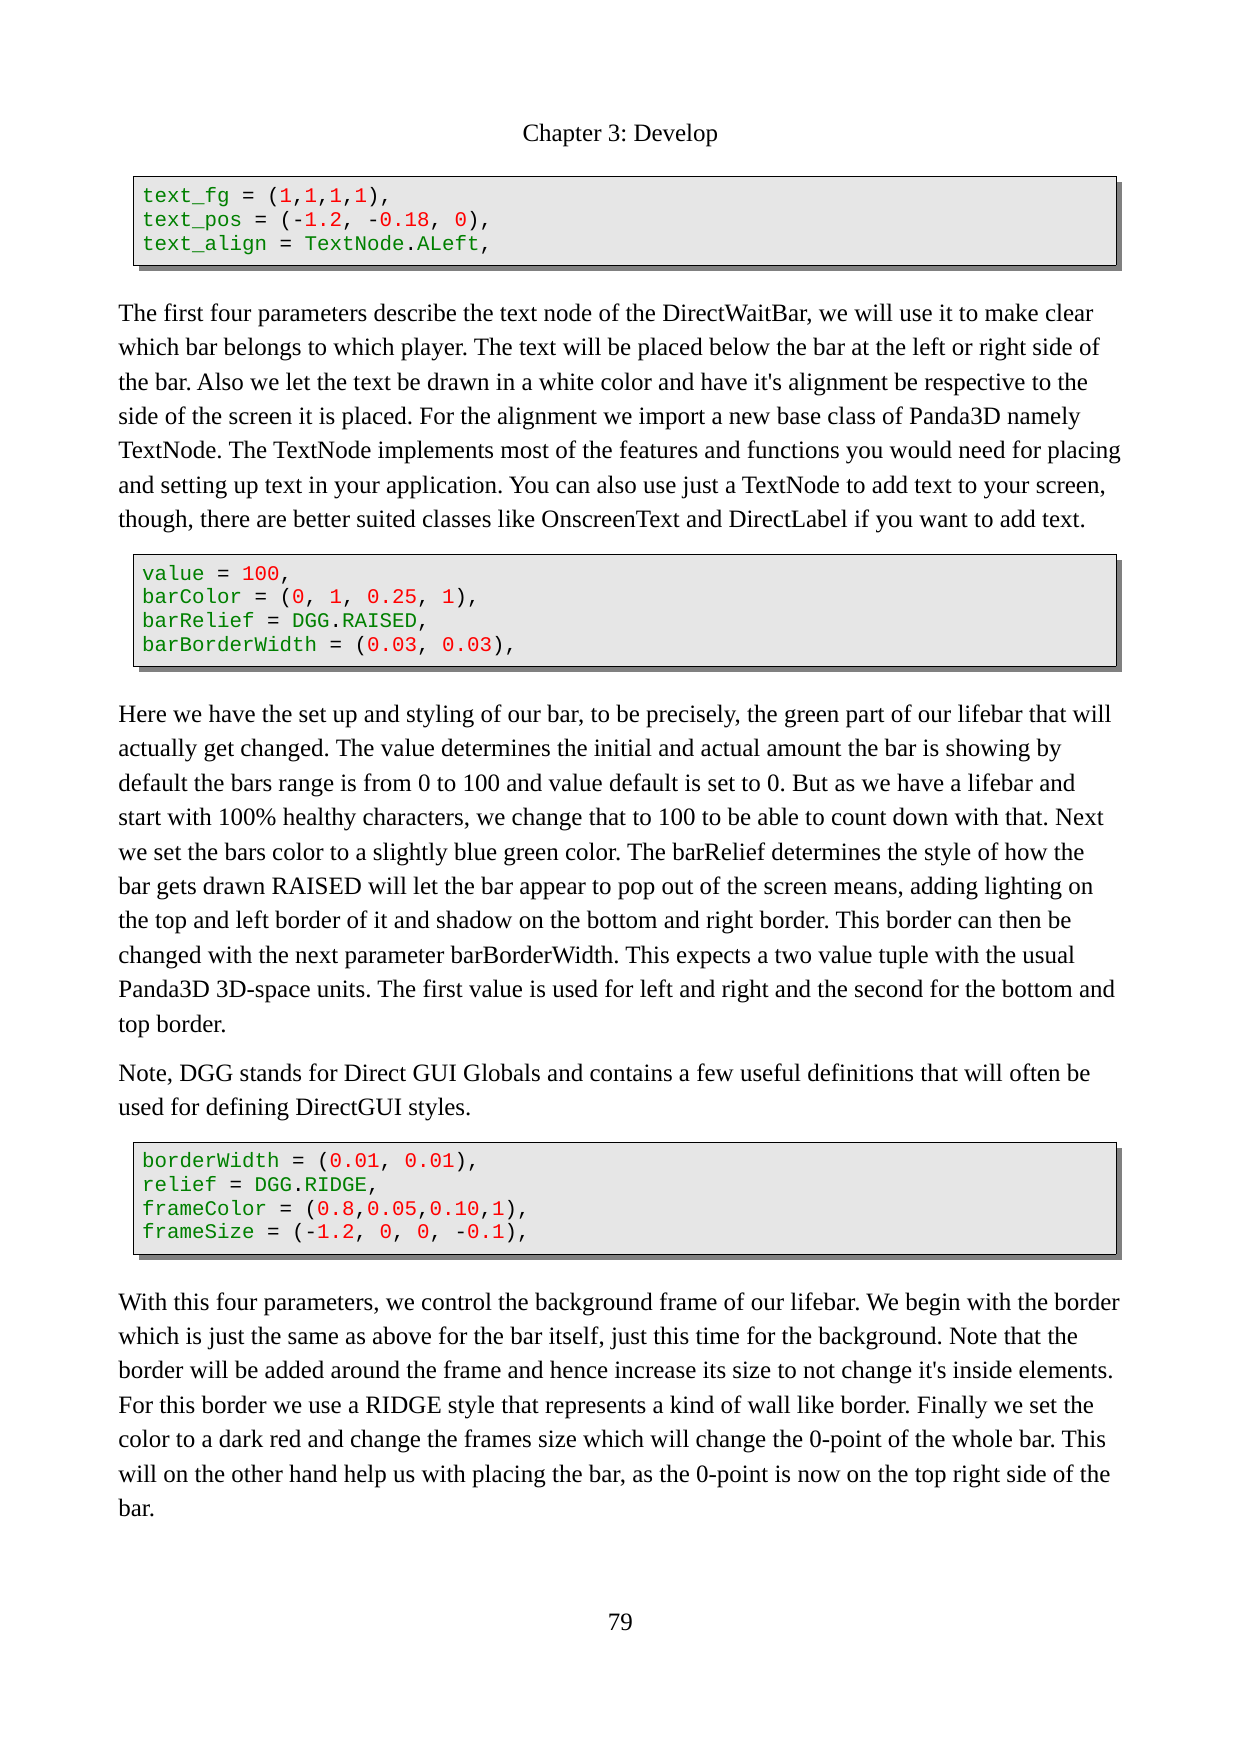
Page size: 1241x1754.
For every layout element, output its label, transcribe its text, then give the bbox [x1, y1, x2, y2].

text frameColor = (0.8,0.05,0.10,1), [134, 1189, 1116, 1212]
text Note, DGG stands for Direct GUI Globals and contains a few useful definitions that will often be used for defining DirectGUI styles. [118, 1058, 1122, 1121]
text borderWidth = (0.01, 0.01), [134, 1143, 1116, 1165]
text text_align = TextNode.ALeft, [134, 224, 1116, 265]
text relief = DGG.RIDGE, [134, 1165, 1116, 1189]
text frameSize = (-1.2, 0, 0, -0.1), [134, 1212, 1116, 1254]
text The first four parameters describe the text node of the DirectWaitBar, we will use it to make clear which bar belongs to which player. The text will be placed below the bar at the left or right side of the bar. Also we let the text be drawn in a white color and have it's alignment be respective to the side of the screen it is placed. For the alignment we import a new base class of Panda3D namely TextNode. The TextNode implements most of the features and functions you would need for placing and setting up text in your application. You can also use just a TextNode to add text to your screen, though, there are better suited classes like OnscreenText and DirectLabel if you want to add text. [118, 298, 1122, 533]
text value = 100, [134, 555, 1116, 577]
text barRelief = DGG.RAISED, [134, 601, 1116, 624]
text barColor = (0, 1, 0.25, 1), [134, 577, 1116, 601]
text text_fg = (1,1,1,1), [134, 177, 1116, 200]
text text_pos = (-1.2, -0.18, 0), [134, 200, 1116, 224]
text barBorderWidth = (0.03, 0.03), [134, 624, 1116, 666]
text Here we have the set up and styling of our bar, to be precisely, the green part of our lifebar that will actually get changed. The value determines the initial and actual amount the bar is showing by default the bars range is from 0 to 100 and value default is set to 0. But as we have a lifebar and start with 100% healthy characters, we change that to 100 to be able to count down with that. Next we set the bars color to a slightly blue green color. The barRelief determines the style of how the bar gets drawn RAISED will let the bar appear to pop out of the screen means, adding lighting on the top and left border of it and shadow on the bottom and right border. This border can then be changed with the next parameter barBorderWidth. This expects a two value tuple with the usual Panda3D 3D-space units. The first value is used for left and right and the second for the bottom and top border. [118, 699, 1122, 1038]
text With this four parameters, we control the background frame of our lifebar. We begin with the border which is just the same as above for the bar itself, just this time for the background. Note that the border will be added around the frame and hence increase its size to not change it's inside elements. For this border we use a RIDGE style that represents a kind of wall like border. Finally we set the color to a dark red and change the frames size which will change the 0-point of the whole bar. This will on the other hand help us with placing the bar, as the 0-point is now on the top right side of the bar. [118, 1287, 1122, 1522]
